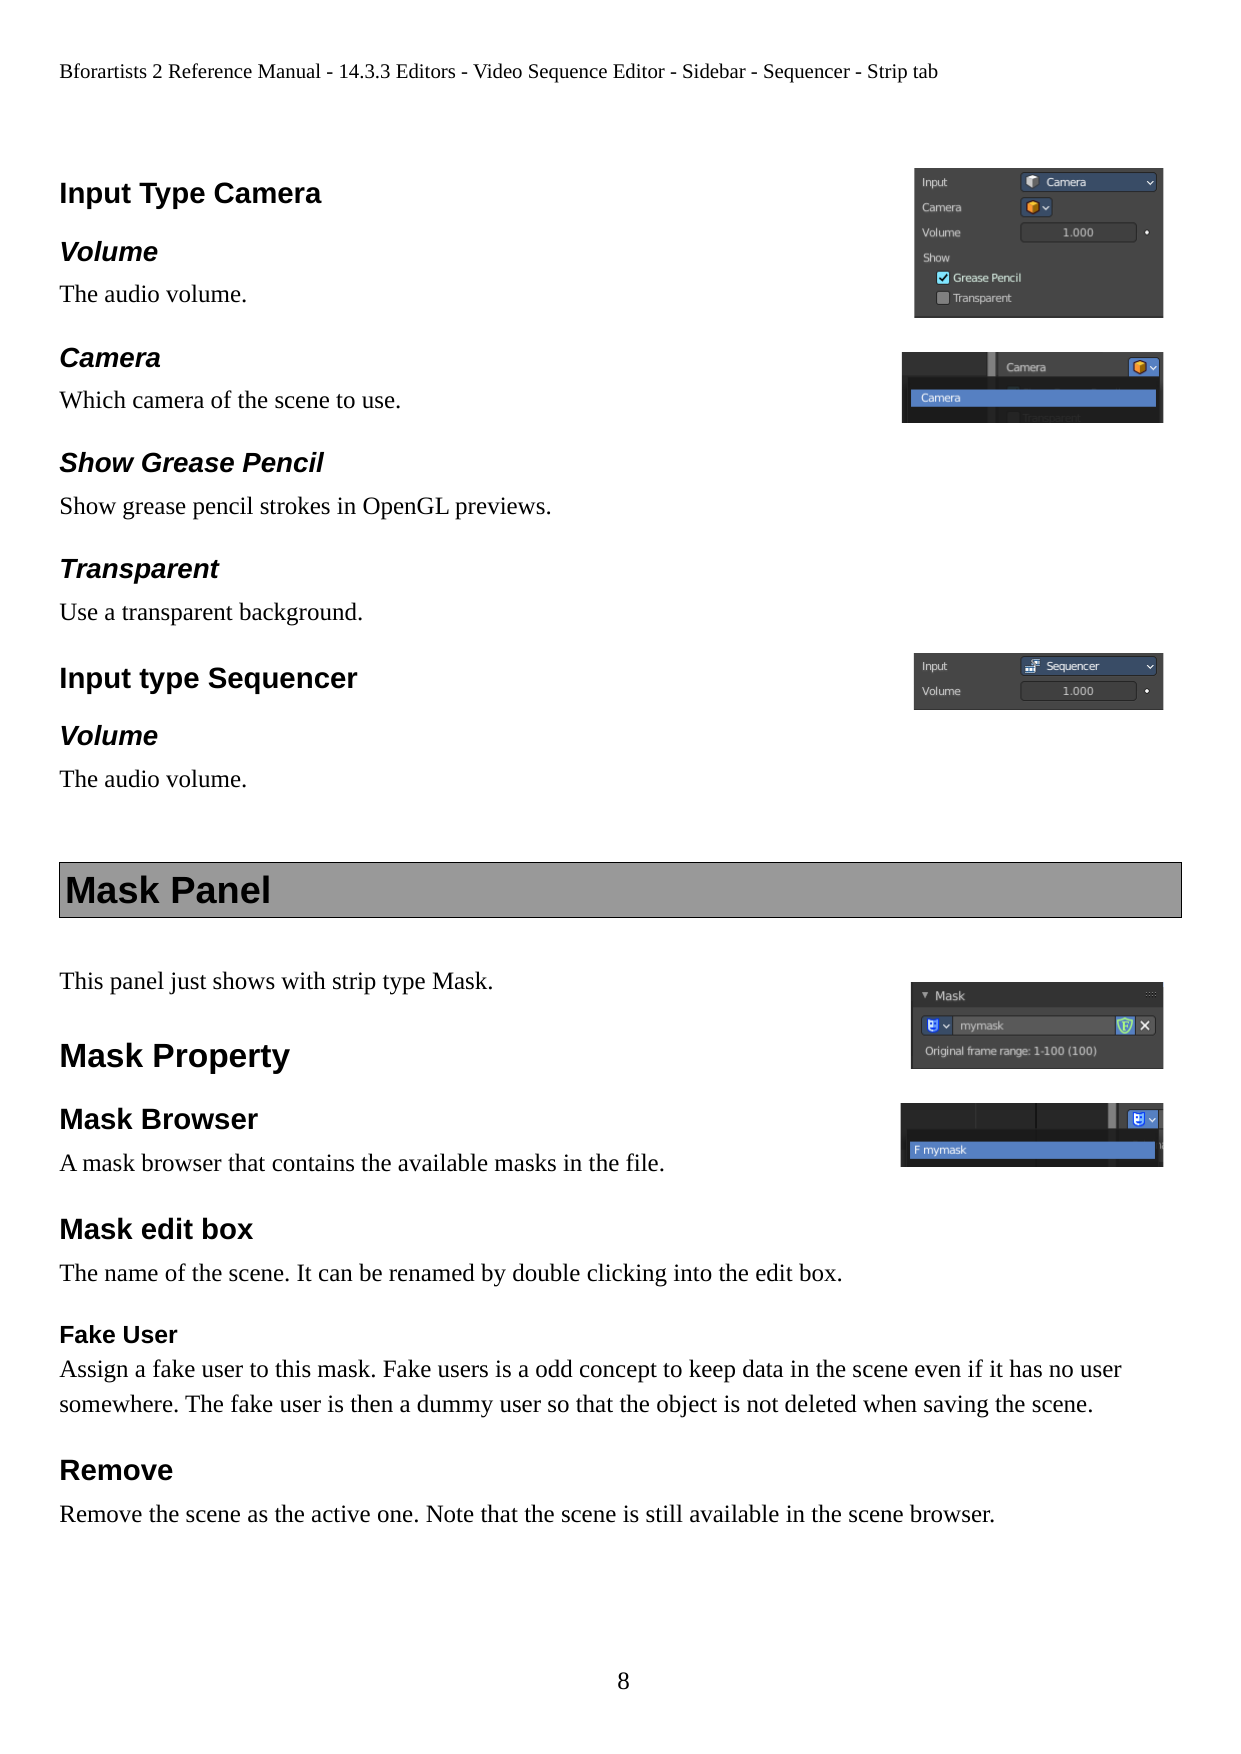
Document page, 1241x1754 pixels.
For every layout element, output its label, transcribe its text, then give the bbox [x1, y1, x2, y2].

subtitle [1164, 661, 1181, 694]
subtitle Mask Property [59, 1036, 1181, 1075]
subtitle Transparent [59, 553, 1181, 585]
subtitle Volume [59, 235, 914, 267]
picture [910, 982, 1164, 1069]
text Which camera of the scene to use. [59, 385, 901, 414]
text Show grease pencil strokes in OpenGL previews. [59, 491, 1181, 520]
picture [900, 1103, 1164, 1167]
subtitle Input Type Camera [59, 176, 914, 210]
text The name of the scene. It can be renamed by double clicking into the edit box. [59, 1258, 1181, 1287]
subtitle Mask Browser [59, 1102, 1181, 1136]
subtitle Volume [59, 719, 1181, 751]
text The audio volume. [59, 279, 914, 308]
subtitle Show Grease Pencil [59, 447, 1181, 479]
text Use a transparent background. [59, 597, 1181, 626]
subtitle Camera [59, 341, 1181, 373]
text A mask browser that contains the available masks in the file. [59, 1148, 1181, 1177]
text Remove the scene as the active one. Note that the scene is still available in the scene browser. [59, 1499, 1181, 1528]
subtitle Remove [59, 1453, 1181, 1486]
text Assign a fake user to this mask. Fake users is a odd concept to keep data in the scene even if it has no user somewhere. The fake user is then a dummy user so that the object is not deleted when saving the scene. [59, 1354, 1181, 1418]
text [1164, 279, 1181, 308]
subtitle Input type Sequencer [59, 661, 913, 694]
picture [913, 653, 1164, 710]
text The audio volume. [59, 764, 1181, 793]
table_header Mask Panel [60, 863, 1181, 917]
subtitle [1164, 235, 1181, 267]
text This panel just shows with strip type Mask. [59, 966, 1181, 995]
subtitle Fake User [59, 1320, 1181, 1348]
subtitle [1164, 176, 1181, 210]
picture [914, 168, 1164, 318]
picture [901, 352, 1164, 423]
subtitle Mask edit box [59, 1212, 1181, 1246]
